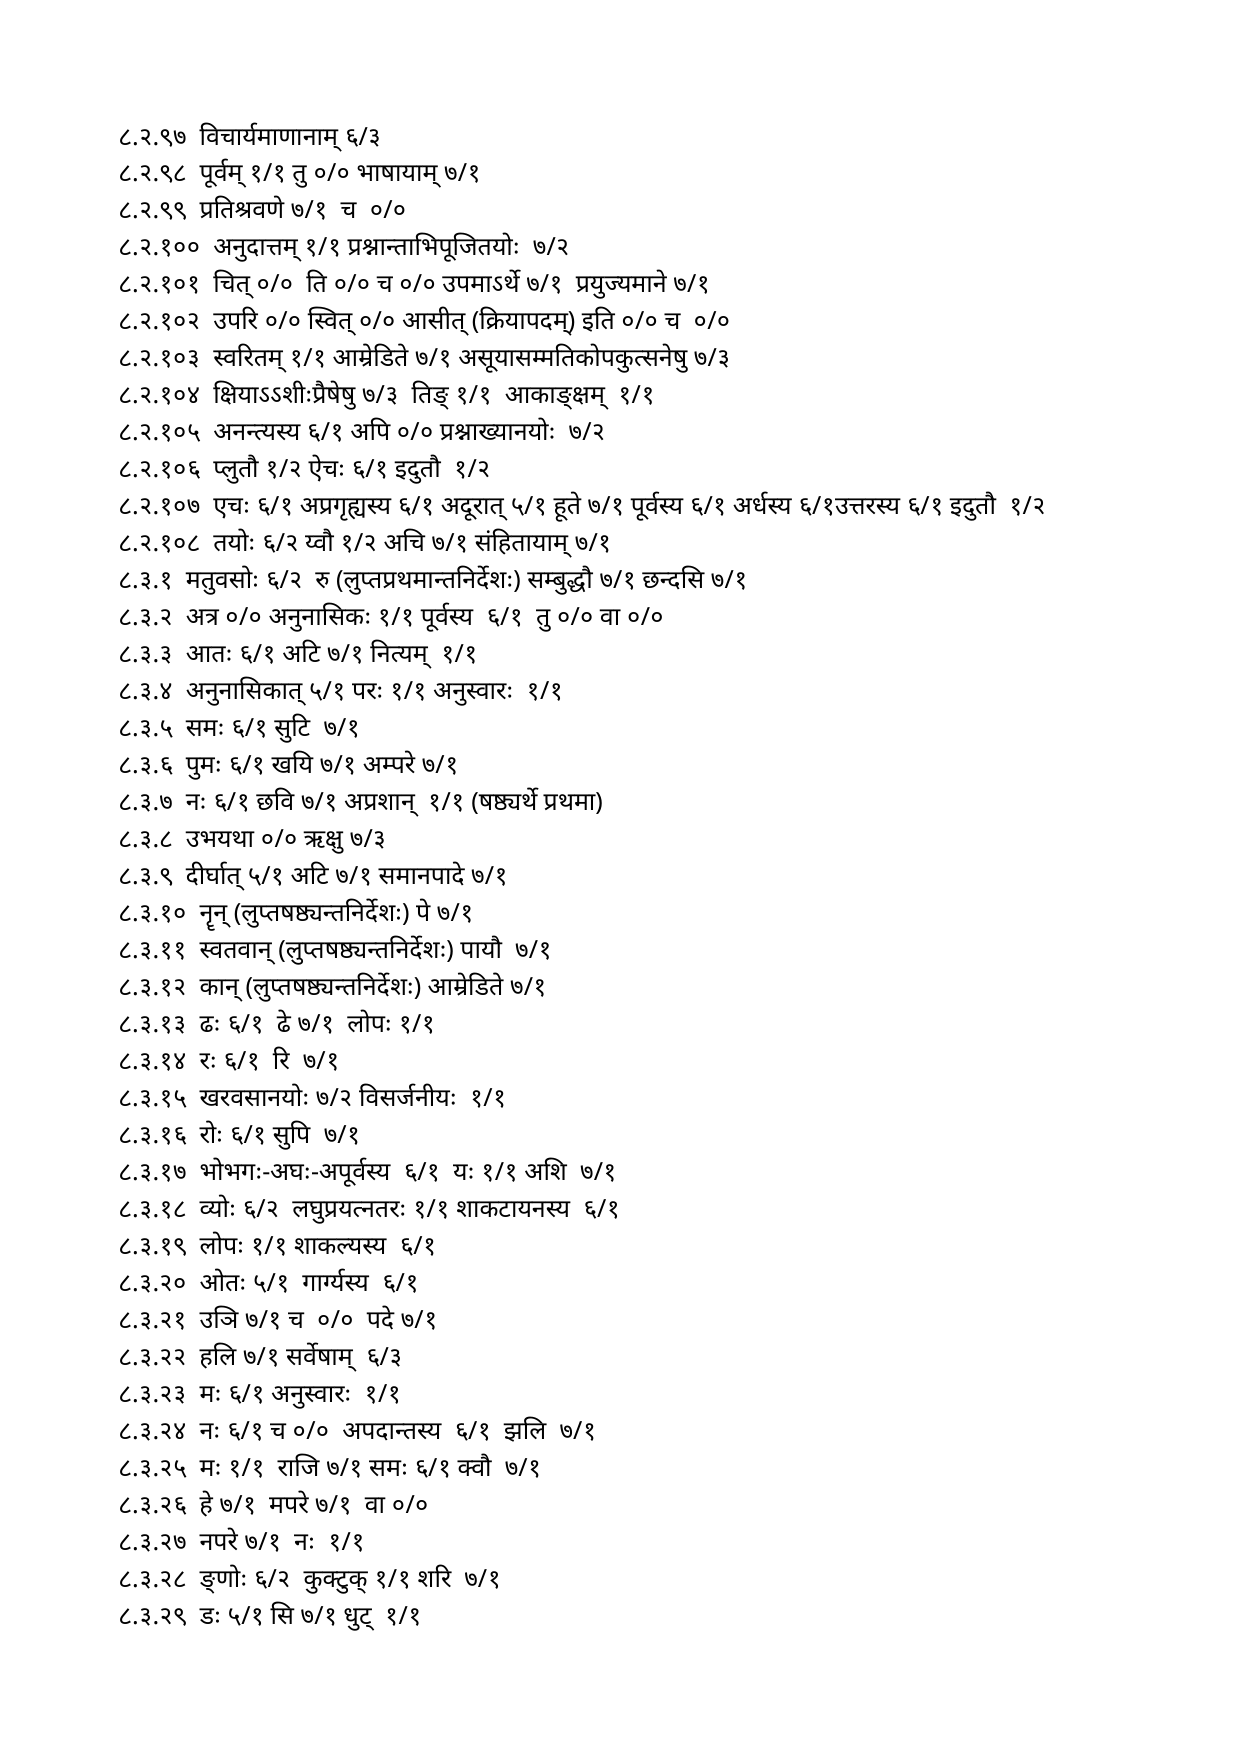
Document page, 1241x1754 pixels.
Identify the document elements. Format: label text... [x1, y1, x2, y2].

text ८.२.१०० अनुदात्तम् १/१ प्रश्नान्ताभिपूजितयोः ७/२ [118, 229, 1122, 266]
text ८.३.१८ व्योः ६/२ लघुप्रयत्नतरः १/१ शाकटायनस्य ६/१ [118, 1191, 1122, 1227]
text ८.३.२५ मः १/१ राजि ७/१ समः ६/१ क्वौ ७/१ [118, 1449, 1122, 1486]
text ८.३.७ नः ६/१ छवि ७/१ अप्रशान् १/१ (षष्ठ्यर्थे प्रथमा) [118, 784, 1122, 821]
text ८.३.१५ खरवसानयोः ७/२ विसर्जनीयः १/१ [118, 1079, 1122, 1117]
text ८.२.१०४ क्षियाऽऽशीःप्रैषेषु ७/३ तिङ् १/१ आकाङ्क्षम् १/१ [118, 377, 1122, 414]
text ८.३.४ अनुनासिकात् ५/१ परः १/१ अनुस्वारः १/१ [118, 673, 1122, 710]
text ८.२.९९ प्रतिश्रवणे ७/१ च ०/० [118, 192, 1122, 229]
text ८.३.२८ ङ्‍णोः ६/२ कुक्टुक् १/१ शरि ७/१ [118, 1560, 1122, 1597]
text ८.३.६ पुमः ६/१ खयि ७/१ अम्परे ७/१ [118, 747, 1122, 784]
text ८.२.१०५ अनन्त्यस्य ६/१ अपि ०/० प्रश्नाख्यानयोः ७/२ [118, 414, 1122, 451]
text ८.२.१०१ चित् ०/० ति ०/० च ०/० उपमाऽर्थे ७/१ प्रयुज्यमाने ७/१ [118, 266, 1122, 303]
text ८.३.१९ लोपः १/१ शाकल्यस्य ६/१ [118, 1227, 1122, 1264]
text ८.३.२६ हे ७/१ मपरे ७/१ वा ०/० [118, 1486, 1122, 1523]
text ८.३.२९ डः ५/१ सि ७/१ धुट् १/१ [118, 1597, 1122, 1634]
text ८.२.९८ पूर्वम् १/१ तु ०/० भाषायाम् ७/१ [118, 155, 1122, 192]
text ८.३.२ अत्र ०/० अनुनासिकः १/१ पूर्वस्य ६/१ तु ०/० वा ०/० [118, 599, 1122, 636]
text ८.३.१२ कान् (लुप्तषष्ठ्यन्तनिर्देशः) आम्रेडिते ७/१ [118, 969, 1122, 1006]
text ८.२.१०७ एचः ६/१ अप्रगृह्यस्य ६/१ अदूरात् ५/१ हूते ७/१ पूर्वस्य ६/१ अर्धस्य ६/१उत्तरस्य ६/१ इदुतौ १/२ [118, 488, 1122, 525]
text ८.३.१६ रोः ६/१ सुपि ७/१ [118, 1117, 1122, 1153]
text ८.३.१३ ढः ६/१ ढे ७/१ लोपः १/१ [118, 1006, 1122, 1043]
text ८.३.१ मतुवसोः ६/२ रु (लुप्तप्रथमान्तनिर्देशः) सम्बुद्धौ ७/१ छन्दसि ७/१ [118, 562, 1122, 599]
text ८.३.२३ मः ६/१ अनुस्वारः १/१ [118, 1375, 1122, 1412]
text ८.३.२० ओतः ५/१ गार्ग्यस्य ६/१ [118, 1264, 1122, 1301]
text ८.३.५ समः ६/१ सुटि ७/१ [118, 710, 1122, 747]
text ८.३.१७ भोभगः-अघः-अपूर्वस्य ६/१ यः १/१ अशि ७/१ [118, 1153, 1122, 1191]
text ८.३.१४ रः ६/१ रि ७/१ [118, 1043, 1122, 1079]
text ८.२.१०२ उपरि ०/० स्वित् ०/० आसीत् (क्रियापदम्) इति ०/० च ०/० [118, 303, 1122, 340]
text ८.३.२२ हलि ७/१ सर्वेषाम् ६/३ [118, 1338, 1122, 1375]
text ८.२.१०६ प्लुतौ १/२ ऐचः ६/१ इदुतौ १/२ [118, 451, 1122, 488]
text ८.२.९७ विचार्यमाणानाम् ६/३ [118, 118, 1122, 155]
text ८.३.३ आतः ६/१ अटि ७/१ नित्यम् १/१ [118, 636, 1122, 673]
text ८.३.८ उभयथा ०/० ऋक्षु ७/३ [118, 821, 1122, 858]
text ८.२.१०८ तयोः ६/२ य्वौ १/२ अचि ७/१ संहितायाम् ७/१ [118, 525, 1122, 562]
text ८.३.११ स्वतवान् (लुप्तषष्ठ्यन्तनिर्देशः) पायौ ७/१ [118, 932, 1122, 969]
text ८.३.९ दीर्घात् ५/१ अटि ७/१ समानपादे ७/१ [118, 858, 1122, 895]
text ८.३.१० नॄन् (लुप्तषष्ठ्यन्तनिर्देशः) पे ७/१ [118, 895, 1122, 932]
text ८.३.२४ नः ६/१ च ०/० अपदान्तस्य ६/१ झलि ७/१ [118, 1412, 1122, 1449]
text ८.२.१०३ स्वरितम् १/१ आम्रेडिते ७/१ असूयासम्मतिकोपकुत्सनेषु ७/३ [118, 340, 1122, 377]
text ८.३.२७ नपरे ७/१ नः १/१ [118, 1523, 1122, 1560]
text ८.३.२१ उञि ७/१ च ०/० पदे ७/१ [118, 1301, 1122, 1338]
